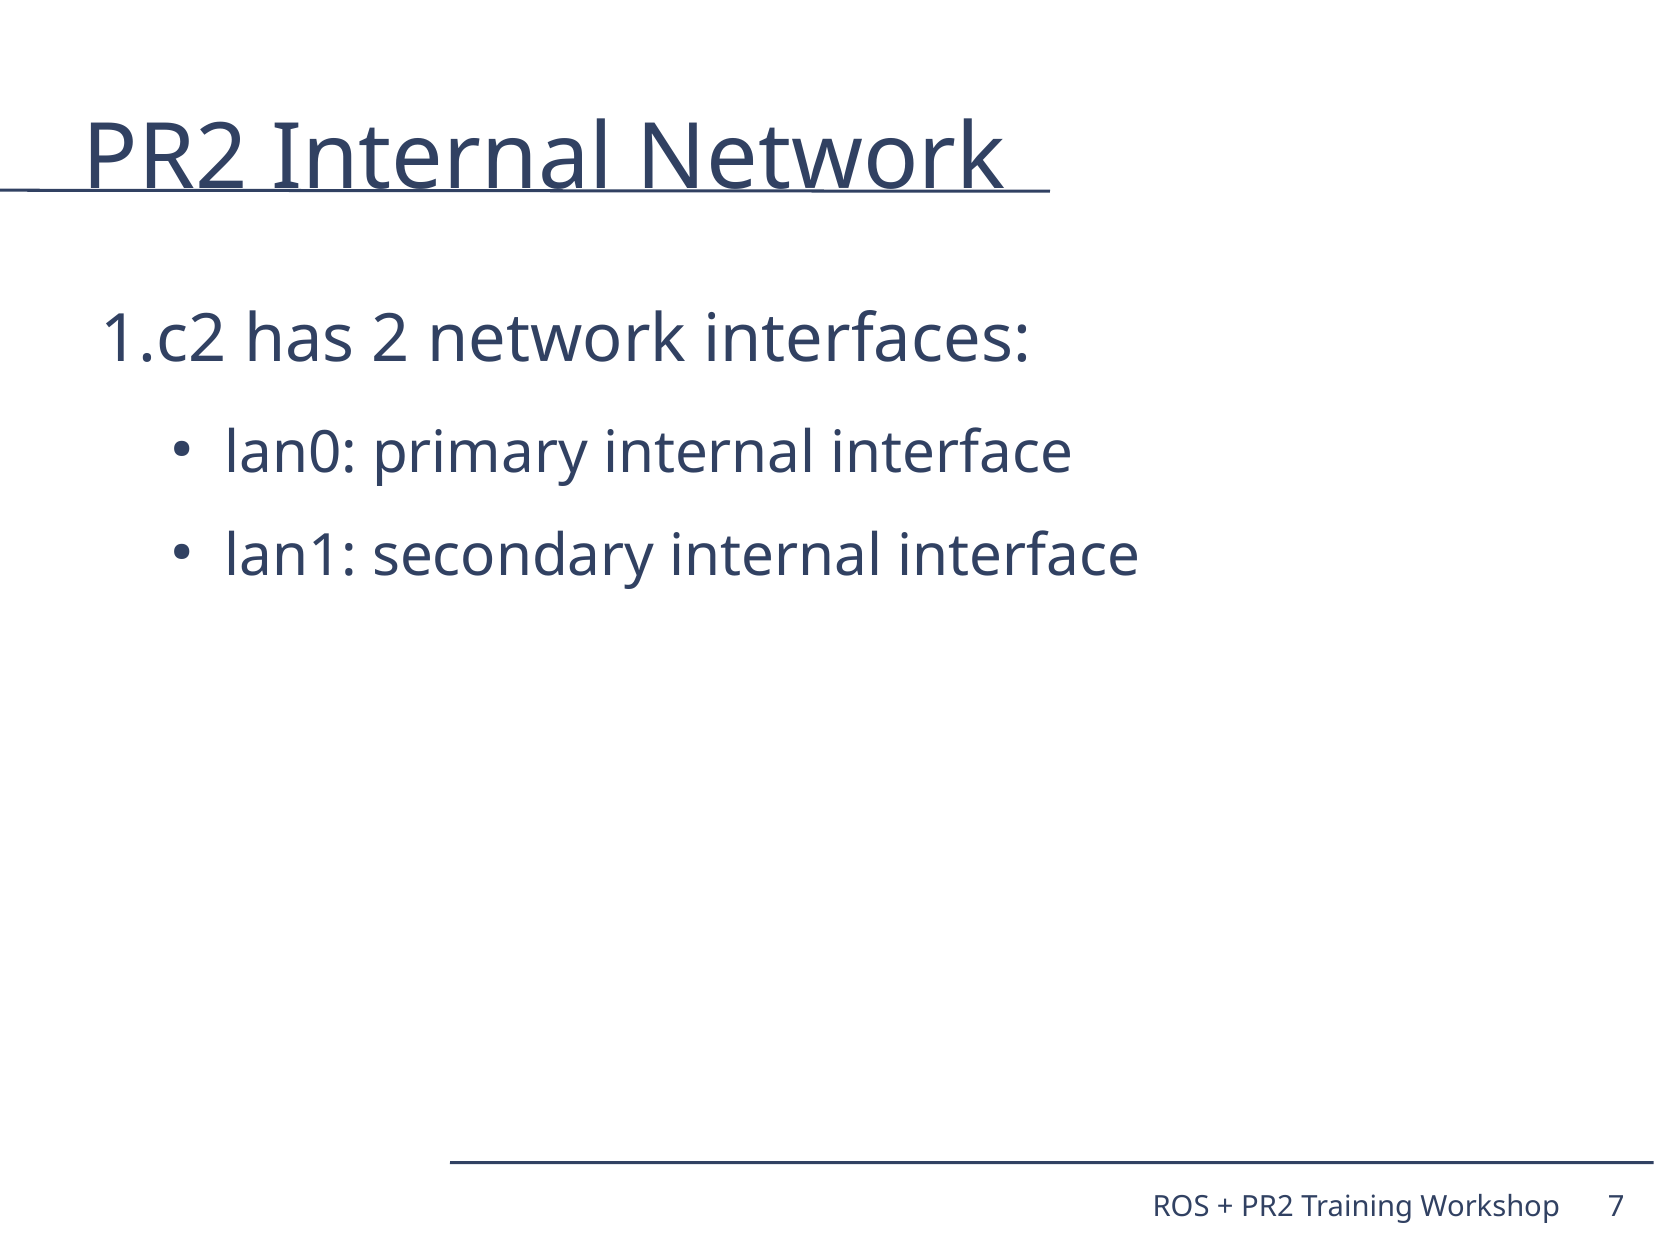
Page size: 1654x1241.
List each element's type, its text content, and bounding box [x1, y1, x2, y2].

list c2 has 2 network interfaces: lan0: primary internal interface lan1: secondary internal interface [82, 290, 1571, 1109]
title PR2 Internal Network [82, 56, 1571, 250]
